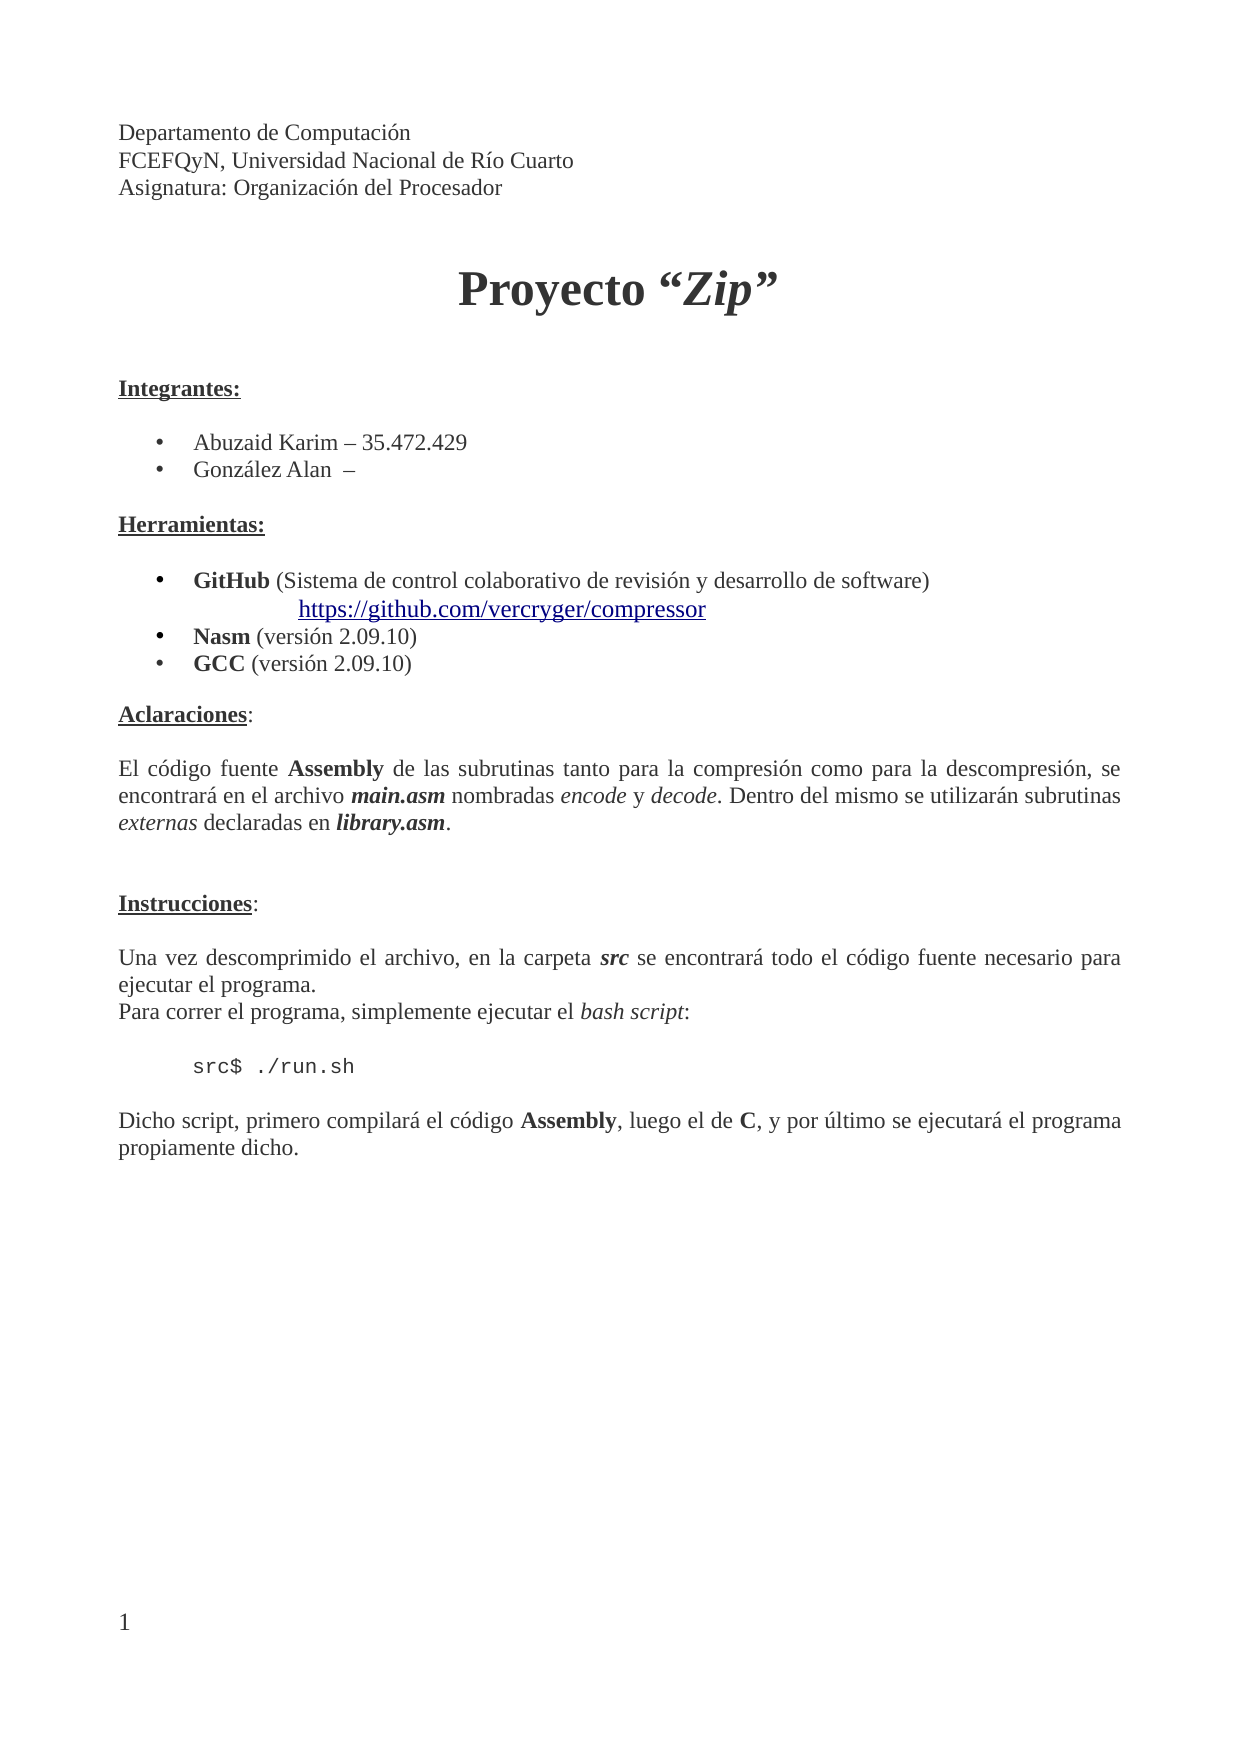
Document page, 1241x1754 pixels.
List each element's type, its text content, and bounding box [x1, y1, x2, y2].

text Integrantes: [118, 374, 1122, 401]
text Proyecto “Zip” [118, 259, 1122, 317]
text El código fuente Assembly de las subrutinas tanto para la compresión como para la descompresión, se encontrará en el archivo main.asm nombradas encode y decode. Dentro del mismo se utilizarán subrutinas externas declaradas en library.asm. [118, 755, 1122, 836]
list GitHub (Sistema de control colaborativo de revisión y desarrollo de software) [156, 565, 1122, 594]
text Una vez descomprimido el archivo, en la carpeta src se encontrará todo el código fuente necesario para ejecutar el programa. [118, 944, 1122, 998]
text https://github.com/vercryger/compressor [118, 594, 1122, 622]
text Aclaraciones: [118, 701, 1122, 728]
list GCC (versión 2.09.10) [156, 650, 1122, 677]
text src$ ./run.sh [118, 1052, 1122, 1080]
text Herramientas: [118, 511, 1122, 538]
list Nasm (versión 2.09.10) [156, 622, 1122, 650]
list González Alan – [156, 455, 1122, 482]
text Instrucciones: [118, 890, 1122, 917]
text Dicho script, primero compilará el código Assembly, luego el de C, y por último se ejecutará el programa propiamente dicho. [118, 1107, 1122, 1161]
text Para correr el programa, simplemente ejecutar el bash script: [118, 998, 1122, 1025]
list Abuzaid Karim – 35.472.429 [156, 428, 1122, 455]
